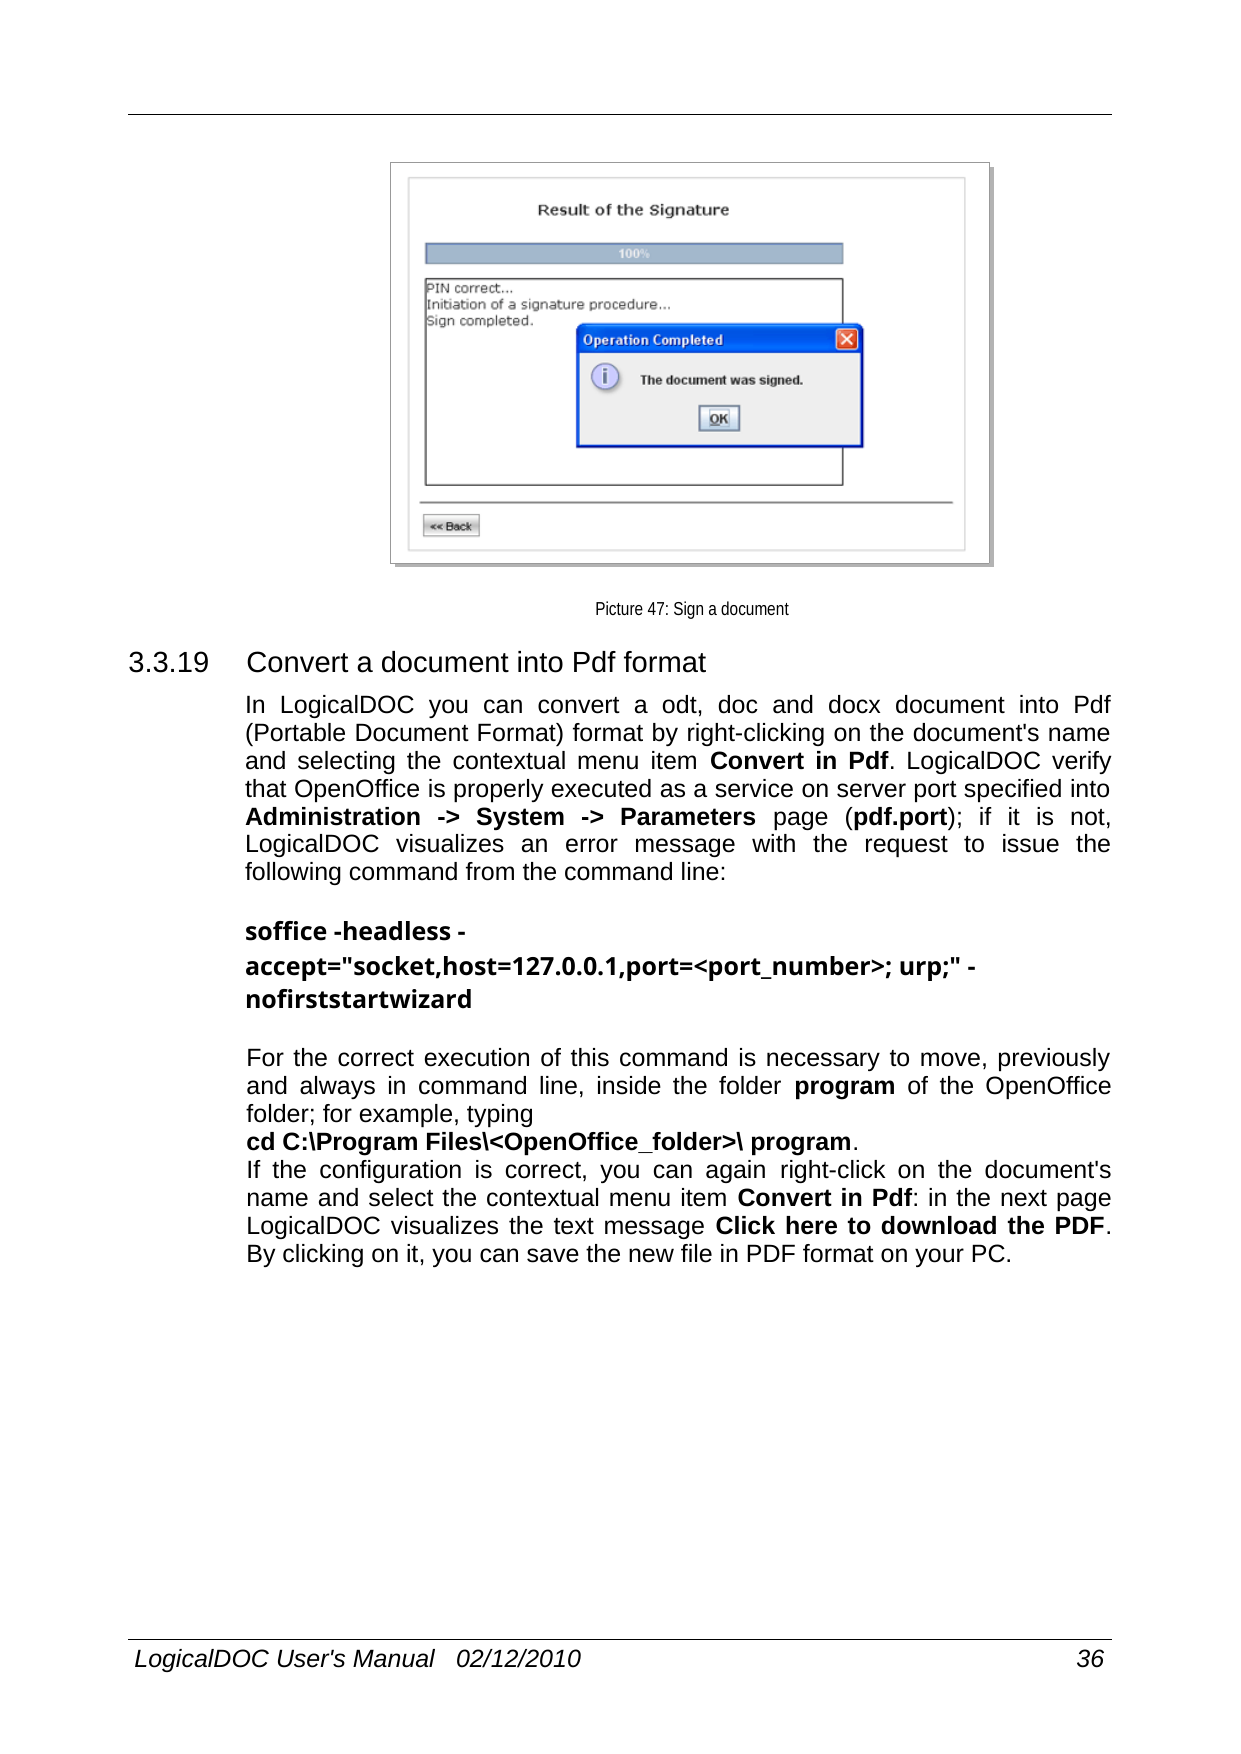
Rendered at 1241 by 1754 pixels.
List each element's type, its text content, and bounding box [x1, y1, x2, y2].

text cd C:\Program Files\<OpenOffice_folder>\ program. [246, 1128, 1112, 1156]
subtitle Convert a document into Pdf format [128, 150, 1112, 678]
text soffice -headless -accept="socket,host=127.0.0.1,port=<port_number>; urp;" -nofirststartwizard [245, 914, 1112, 1016]
text In LogicalDOC you can convert a odt, doc and docx document into Pdf (Portable Document Format) format by right-clicking on the document's name and selecting the contextual menu item Convert in Pdf. LogicalDOC verify that OpenOffice is properly executed as a service on server port specified into Administration -> System -> Parameters page (pdf.port); if it is not, LogicalDOC visualizes an error message with the request to issue the following command from the command line: [245, 691, 1112, 886]
text For the correct execution of this command is necessary to move, previously and always in command line, inside the folder program of the OpenOffice folder; for example, typing [246, 1044, 1112, 1128]
text If the configuration is correct, you can again right-click on the document's name and select the contextual menu item Convert in Pdf: in the next page LogicalDOC visualizes the text message Click here to download the PDF. By clicking on it, you can save the new file in PDF format on your PC. [246, 1156, 1112, 1267]
list Picture 47: Sign a document [389, 162, 994, 619]
